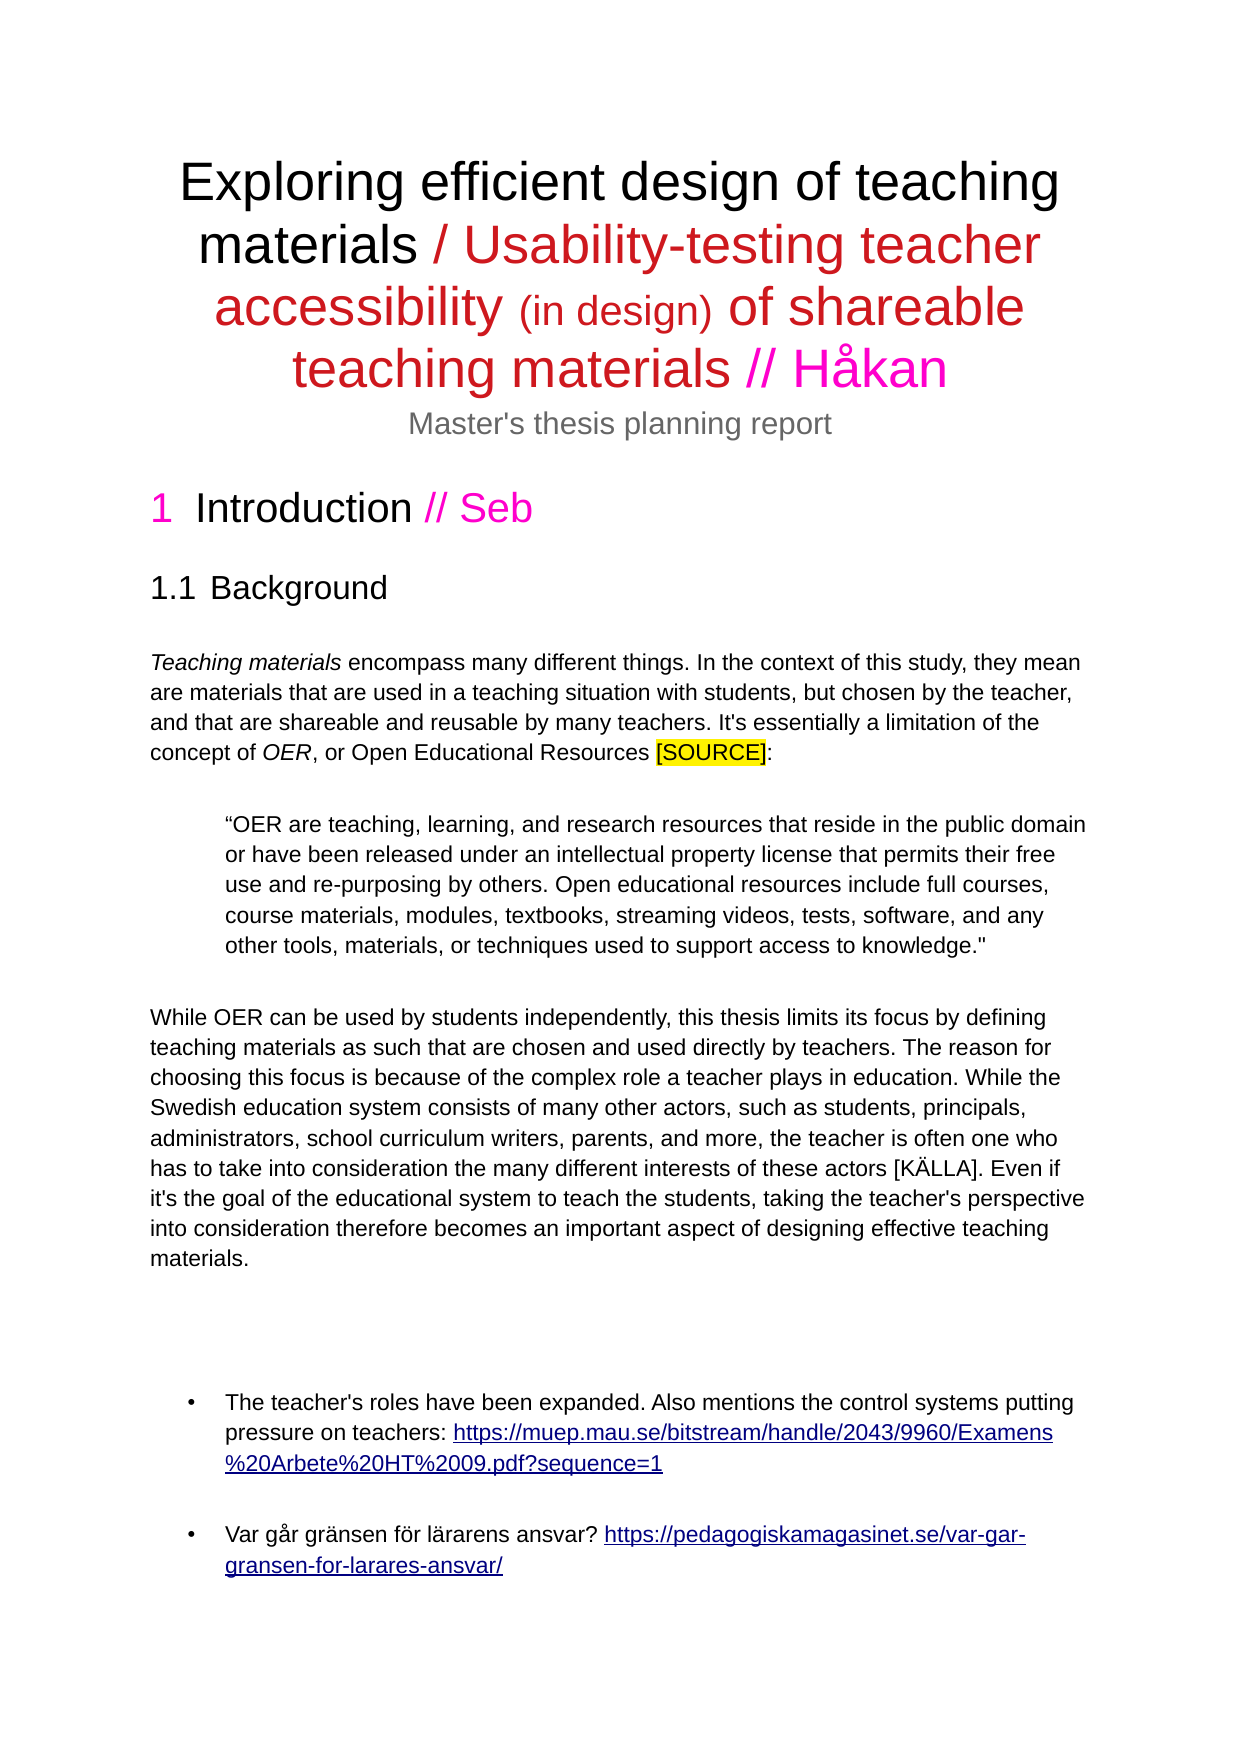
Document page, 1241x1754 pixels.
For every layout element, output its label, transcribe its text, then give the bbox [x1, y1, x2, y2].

list The teacher's roles have been expanded. Also mentions the control systems putting pressure on teachers: https://muep.mau.se/bitstream/handle/2043/9960/Examens%20Arbete%20HT%2009.pdf?sequence=1 [187, 1389, 1090, 1476]
title Exploring efficient design of teaching materials / Usability-testing teacher accessibility (in design) of shareable teaching materials // Håkan [150, 150, 1090, 399]
list Var går gränsen för lärarens ansvar? https://pedagogiskamagasinet.se/var-gar-gransen-for-larares-ansvar/ [187, 1521, 1090, 1578]
text Teaching materials encompass many different things. In the context of this study, they mean are materials that are used in a teaching situation with students, but chosen by the teacher, and that are shareable and reusable by many teachers. It's essentially a limitation of the concept of OER, or Open Educational Resources [SOURCE]: [150, 648, 1090, 766]
text While OER can be used by students independently, this thesis limits its focus by defining teaching materials as such that are chosen and used directly by teachers. The reason for choosing this focus is because of the complex role a teacher plays in education. While the Swedish education system consists of many other actors, such as students, principals, administrators, school curriculum writers, parents, and more, the teacher is often one who has to take into consideration the many different interests of these actors [KÄLLA]. Even if it's the goal of the educational system to teach the students, taking the teacher's perspective into consideration therefore becomes an important aspect of designing effective teaching materials. [150, 1004, 1090, 1272]
text “OER are teaching, learning, and research resources that reside in the public domain or have been released under an intellectual property license that permits their free use and re-purposing by others. Open educational resources include full courses, course materials, modules, textbooks, streaming videos, tests, software, and any other tools, materials, or techniques used to support access to knowledge." [225, 811, 1090, 958]
subtitle Master's thesis planning report [150, 405, 1090, 441]
subtitle Introduction // Seb [150, 483, 1090, 531]
subtitle Background [150, 568, 1090, 607]
